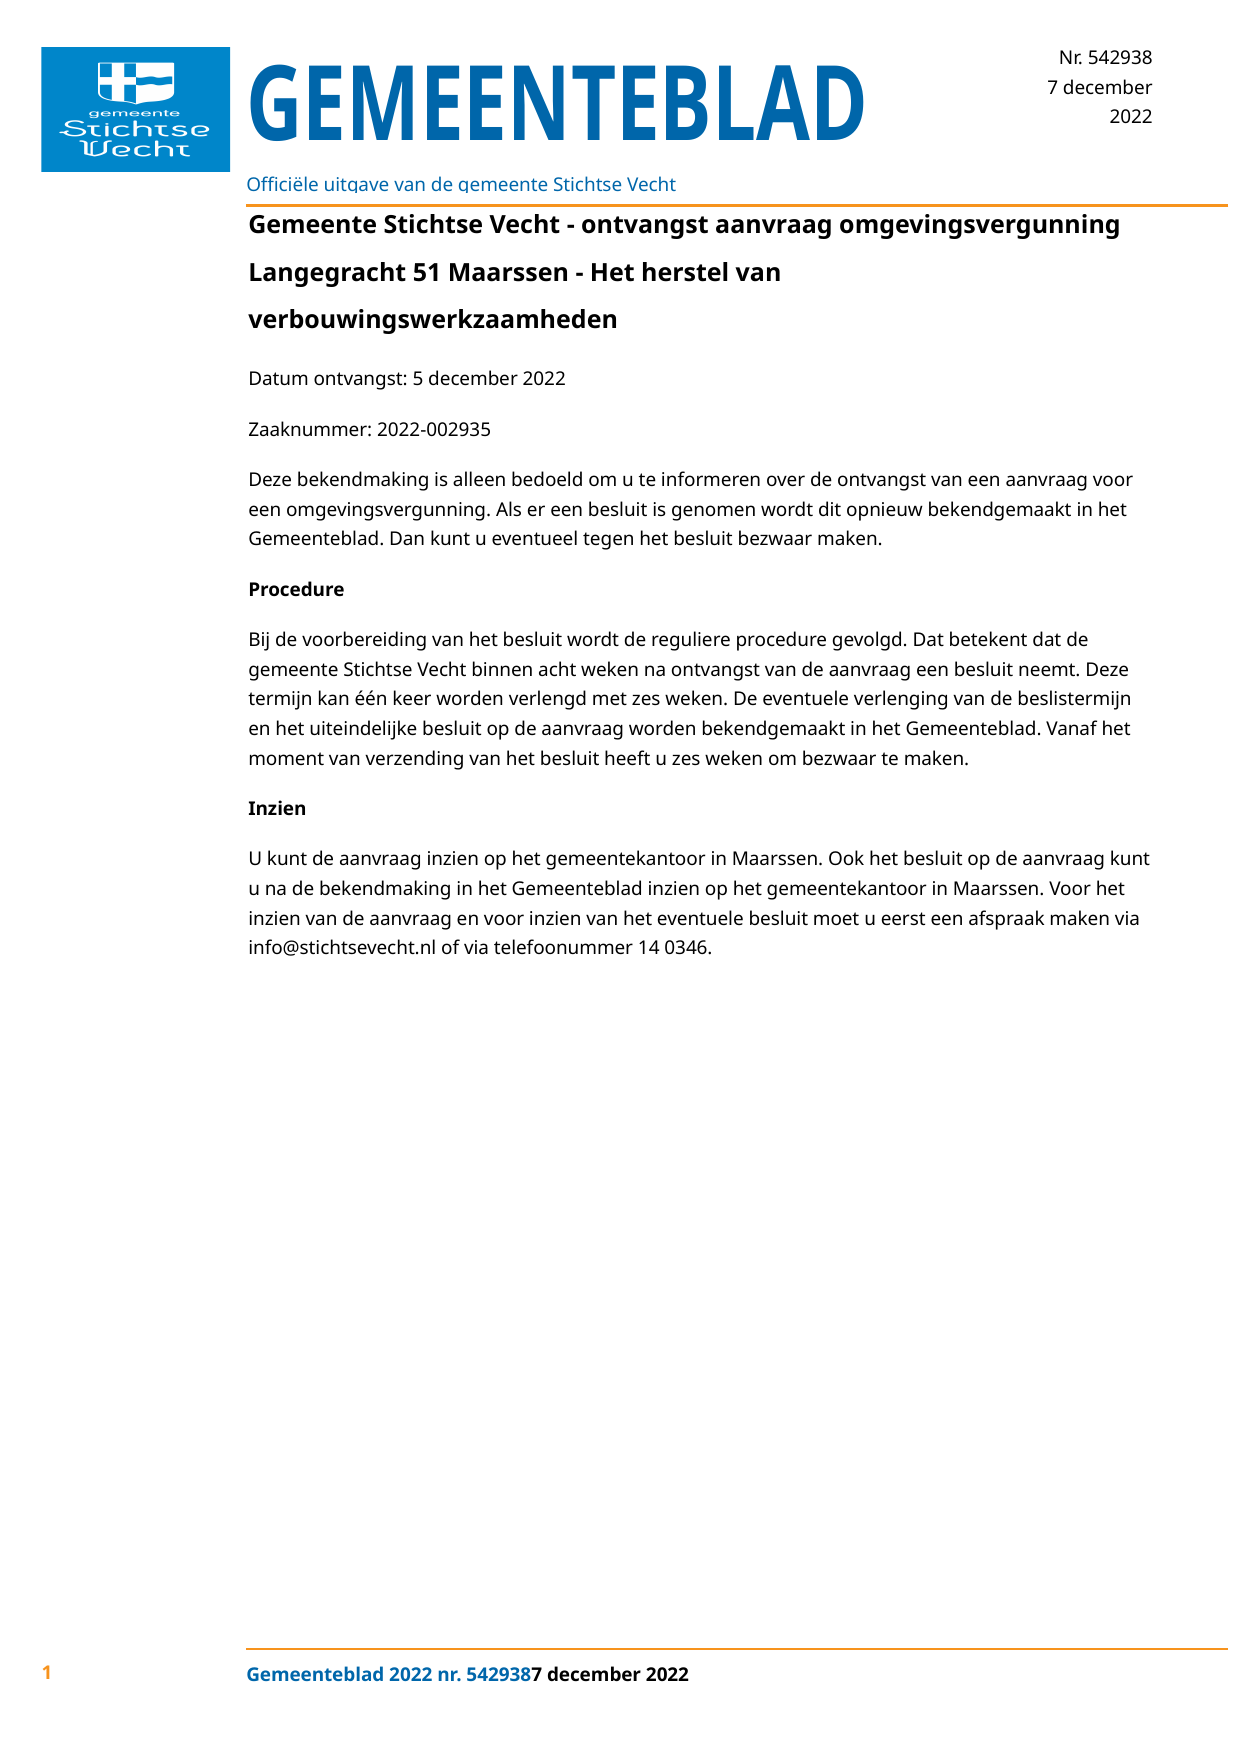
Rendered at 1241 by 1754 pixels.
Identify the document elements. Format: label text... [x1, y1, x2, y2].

picture [99, 63, 135, 101]
text Bij de voorbereiding van het besluit wordt de reguliere procedure gevolgd. Dat betekent dat de gemeente Stichtse Vecht binnen acht weken na ontvangst van de aanvraag een besluit neemt. Deze termijn kan één keer worden verlengd met zes weken. De eventuele verlenging van de beslistermijn en het uiteindelijke besluit op de aanvraag worden bekendgemaakt in het Gemeenteblad. Vanaf het moment van verzending van het besluit heeft u zes weken om bezwaar te maken. [248, 626, 1152, 770]
text Procedure [248, 576, 1152, 602]
picture [137, 63, 174, 103]
text Zaaknummer: 2022-002935 [248, 416, 1152, 442]
text U kunt de aanvraag inzien op het gemeentekantoor in Maarssen. Ook het besluit op de aanvraag kunt u na de bekendmaking in het Gemeenteblad inzien op het gemeentekantoor in Maarssen. Voor het inzien van de aanvraag en voor inzien van het eventuele besluit moet u eerst een afspraak maken via info@stichtsevecht.nl of via telefoonummer 14 0346. [248, 846, 1152, 960]
text Inzien [248, 795, 1152, 821]
text Deze bekendmaking is alleen bedoeld om u te informeren over de ontvangst van een aanvraag voor een omgevingsvergunning. Als er een besluit is genomen wordt dit opnieuw bekendgemaakt in het Gemeenteblad. Dan kunt u eventueel tegen het besluit bezwaar maken. [248, 466, 1152, 551]
text Gemeente Stichtse Vecht - ontvangst aanvraag omgevingsvergunning Langegracht 51 Maarssen - Het herstel van verbouwingswerkzaamheden [248, 207, 1152, 336]
text Datum ontvangst: 5 december 2022 [248, 366, 1152, 391]
